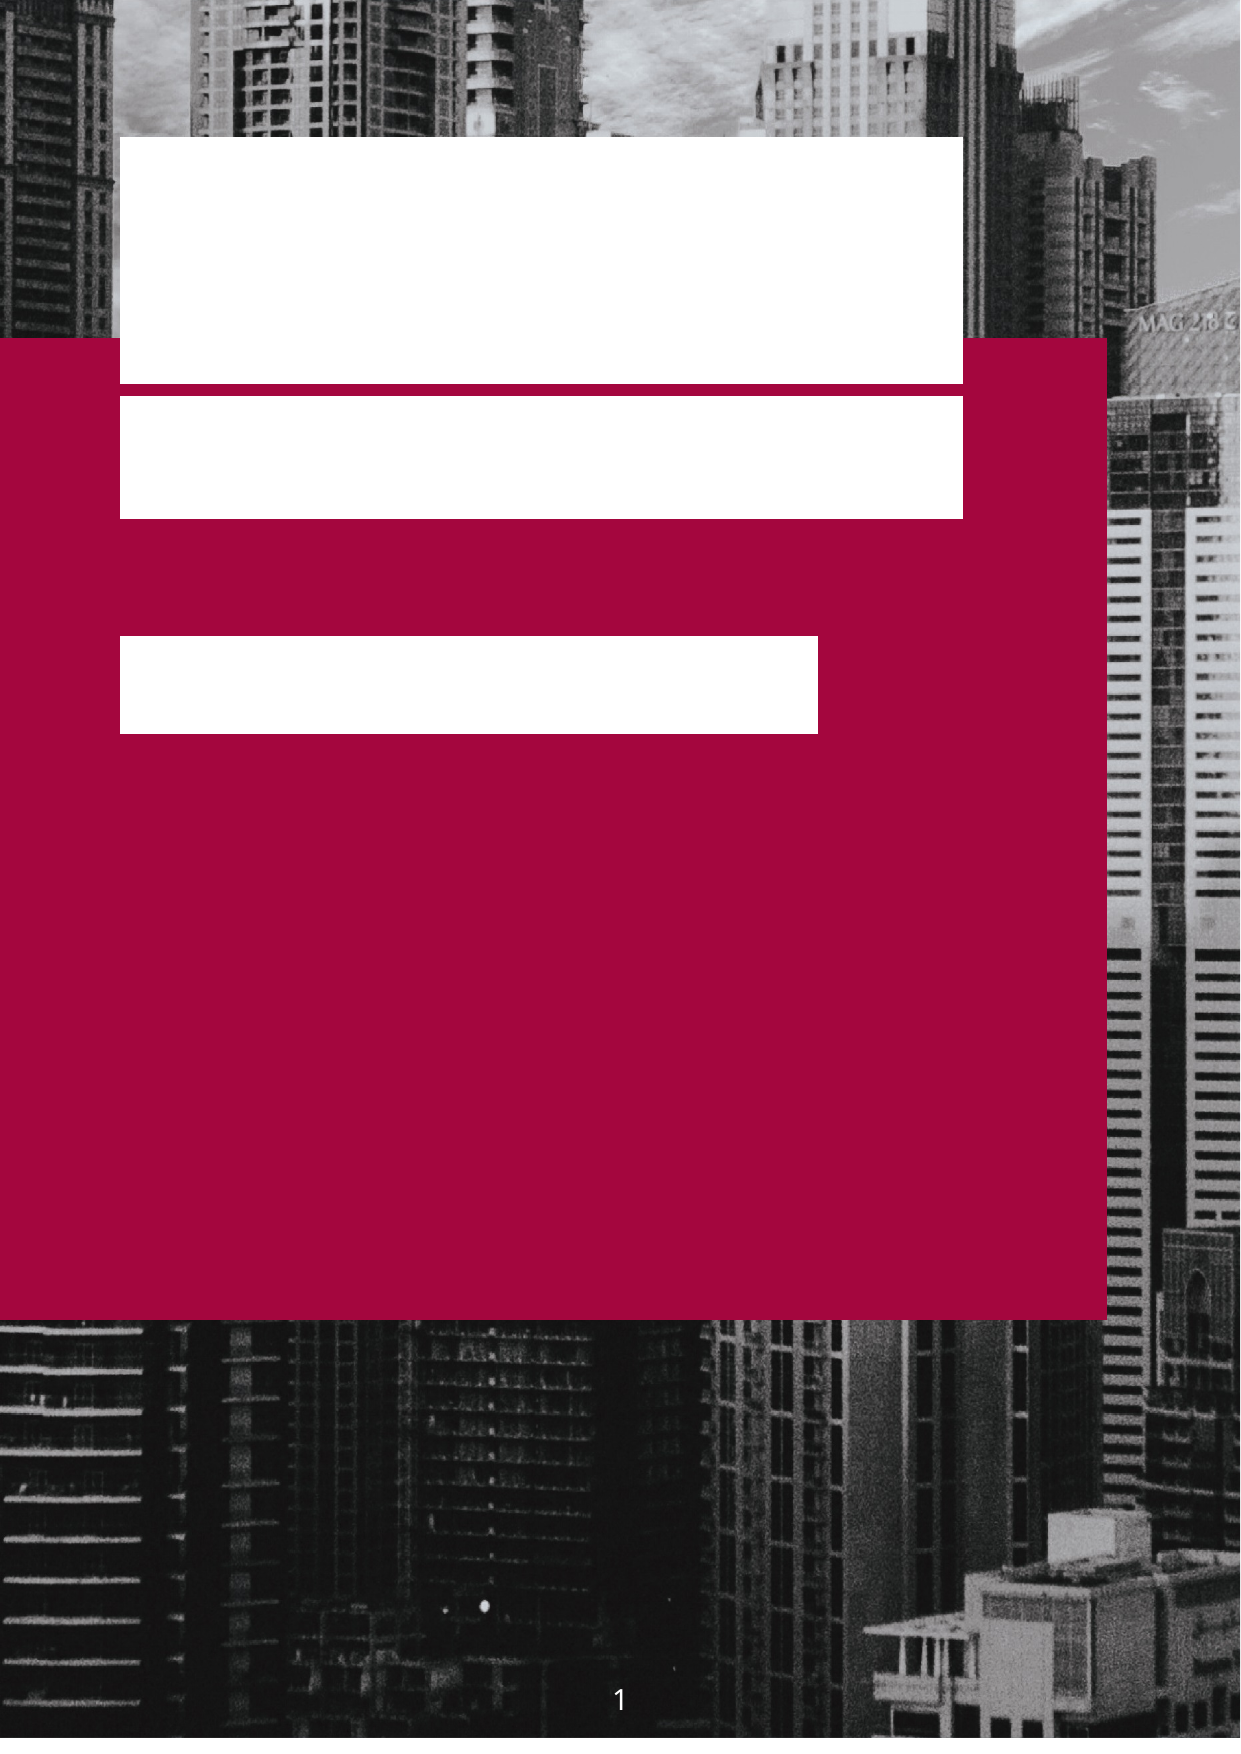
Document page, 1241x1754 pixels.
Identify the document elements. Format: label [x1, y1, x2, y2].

table_cell [120, 636, 818, 734]
table_header [120, 396, 963, 519]
table_header [120, 137, 963, 384]
